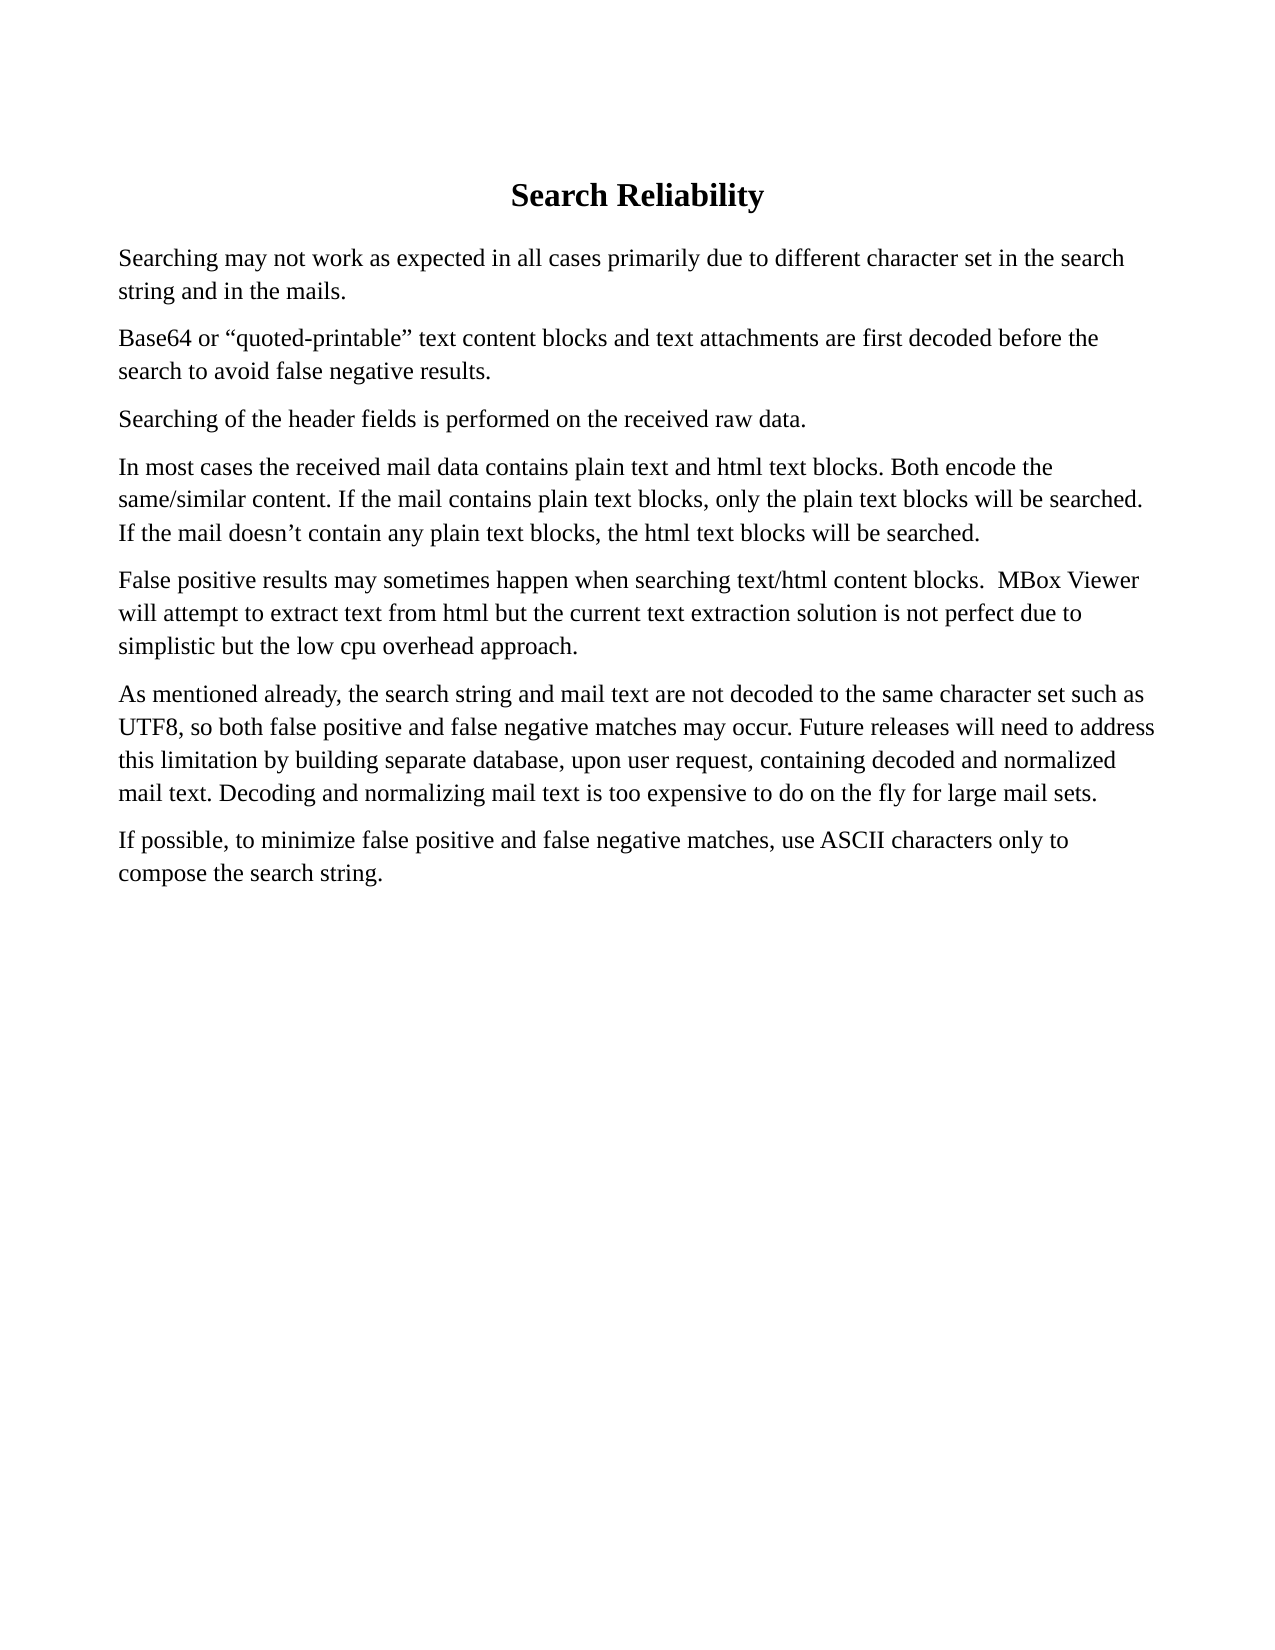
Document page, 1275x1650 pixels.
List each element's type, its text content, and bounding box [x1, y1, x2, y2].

text Searching may not work as expected in all cases primarily due to different character set in the search string and in the mails. [118, 243, 1157, 304]
text If possible, to minimize false positive and false negative matches, use ASCII characters only to compose the search string. [118, 826, 1157, 887]
text In most cases the received mail data contains plain text and html text blocks. Both encode the same/similar content. If the mail contains plain text blocks, only the plain text blocks will be searched. If the mail doesn’t contain any plain text blocks, the html text blocks will be searched. [118, 452, 1157, 546]
text Search Reliability [118, 176, 1157, 214]
text As mentioned already, the search string and mail text are not decoded to the same character set such as UTF8, so both false positive and false negative matches may occur. Future releases will need to address this limitation by building separate database, upon user request, containing decoded and normalized mail text. Decoding and normalizing mail text is too expensive to do on the fly for large mail sets. [118, 679, 1157, 807]
text Base64 or “quoted-printable” text content blocks and text attachments are first decoded before the search to avoid false negative results. [118, 323, 1157, 385]
text Searching of the header fields is performed on the received raw data. [118, 404, 1157, 433]
text False positive results may sometimes happen when searching text/html content blocks. MBox Viewer will attempt to extract text from html but the current text extraction solution is not perfect due to simplistic but the low cpu overhead approach. [118, 565, 1157, 660]
